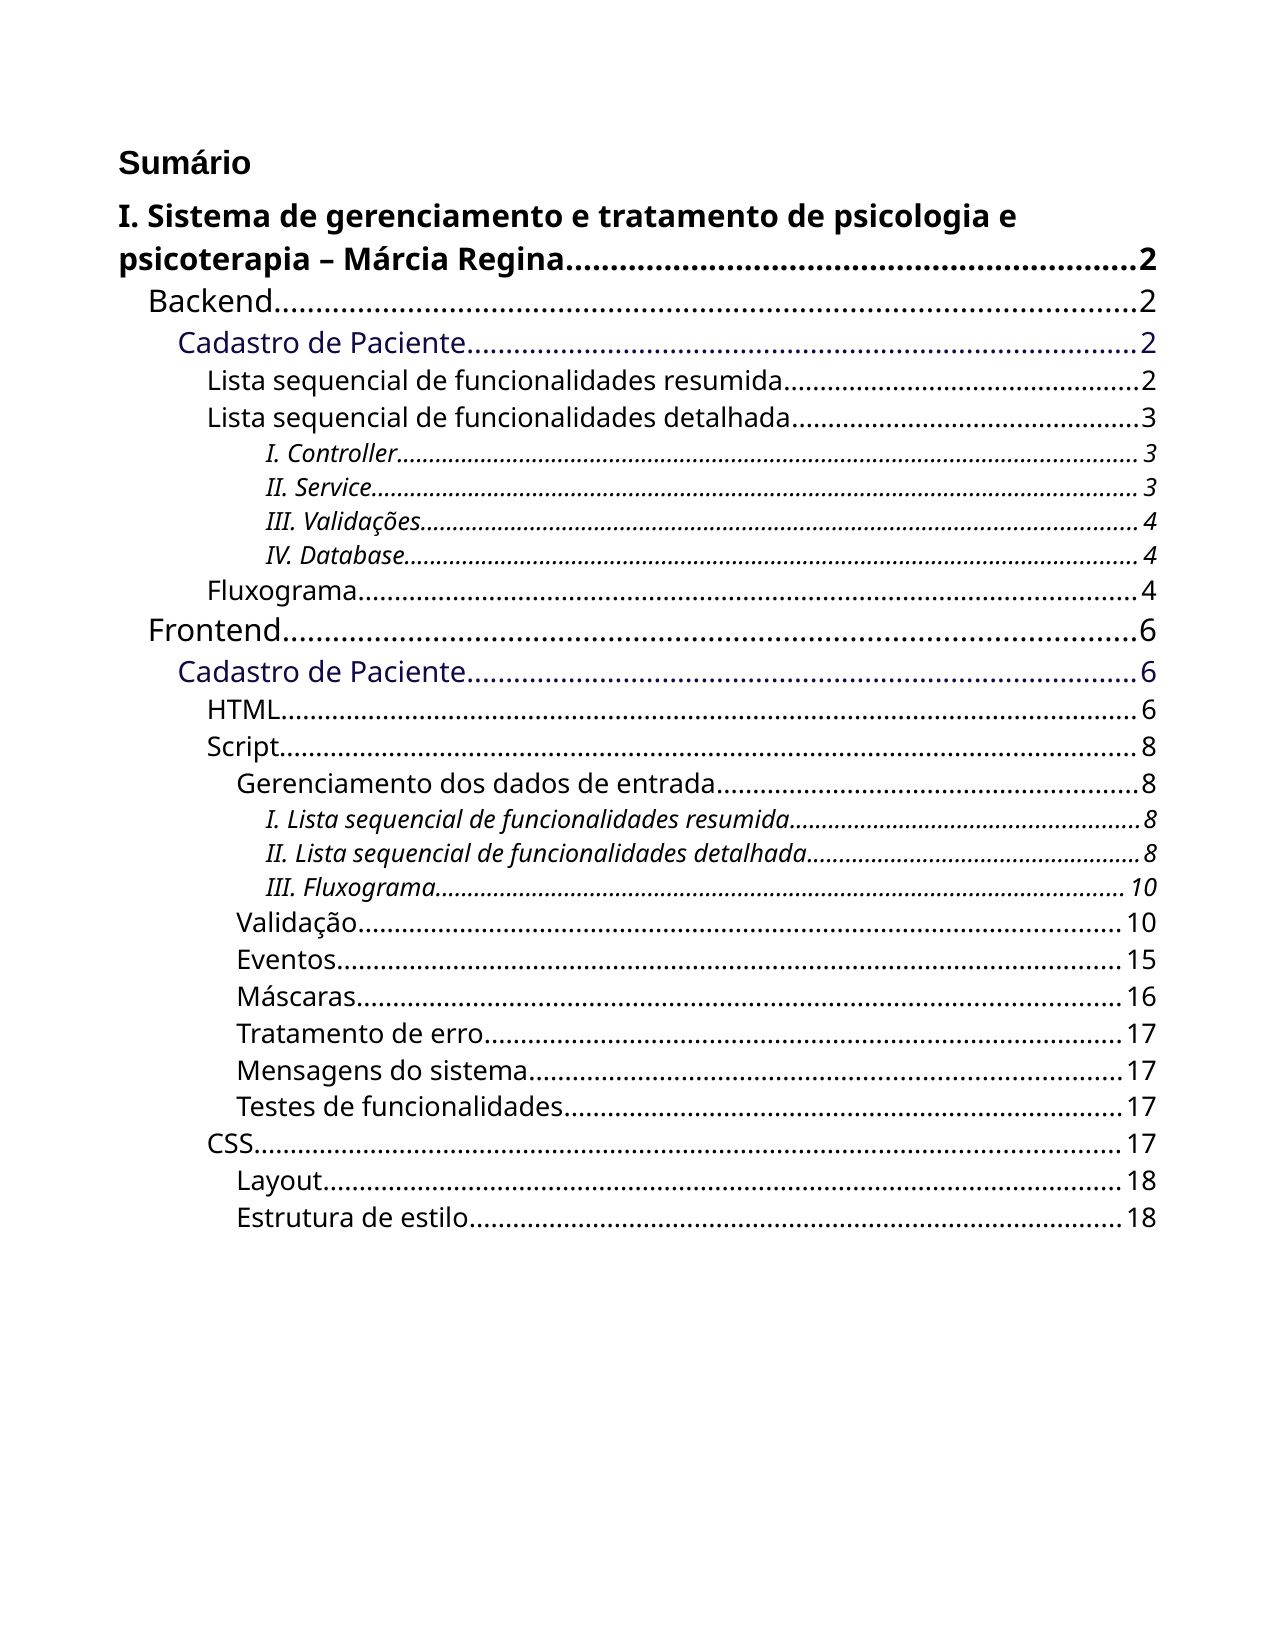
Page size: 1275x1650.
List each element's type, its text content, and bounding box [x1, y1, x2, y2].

text Cadastro de Paciente 6 [177, 651, 1157, 691]
text I. Lista sequencial de funcionalidades resumida 8 [266, 801, 1157, 835]
text Tratamento de erro 17 [236, 1014, 1157, 1051]
text HTML 6 [207, 691, 1157, 728]
text Script 8 [207, 728, 1157, 764]
text Cadastro de Paciente 2 [177, 322, 1157, 362]
text II. Service 3 [266, 469, 1157, 503]
text III. Fluxograma 10 [266, 869, 1157, 903]
text Fluxograma 4 [207, 572, 1157, 608]
text Gerenciamento dos dados de entrada 8 [236, 764, 1157, 801]
text Mensagens do sistema 17 [236, 1051, 1157, 1088]
text IV. Database 4 [266, 537, 1157, 572]
subtitle Sumário [118, 143, 1157, 182]
text III. Validações 4 [266, 503, 1157, 537]
text CSS 17 [207, 1125, 1157, 1162]
text Frontend 6 [148, 608, 1157, 651]
text I. Sistema de gerenciamento e tratamento de psicologia e psicoterapia – Márcia Regina 2 [118, 194, 1157, 279]
text Backend 2 [148, 279, 1157, 322]
text II. Lista sequencial de funcionalidades detalhada 8 [266, 835, 1157, 869]
text Eventos 15 [236, 940, 1157, 977]
text Máscaras 16 [236, 977, 1157, 1014]
text Lista sequencial de funcionalidades detalhada 3 [207, 398, 1157, 435]
text Lista sequencial de funcionalidades resumida 2 [207, 362, 1157, 398]
text I. Controller 3 [266, 435, 1157, 469]
text Estrutura de estilo 18 [236, 1198, 1157, 1235]
text Validação 10 [236, 903, 1157, 940]
text Testes de funcionalidades 17 [236, 1088, 1157, 1125]
text Layout 18 [236, 1162, 1157, 1198]
